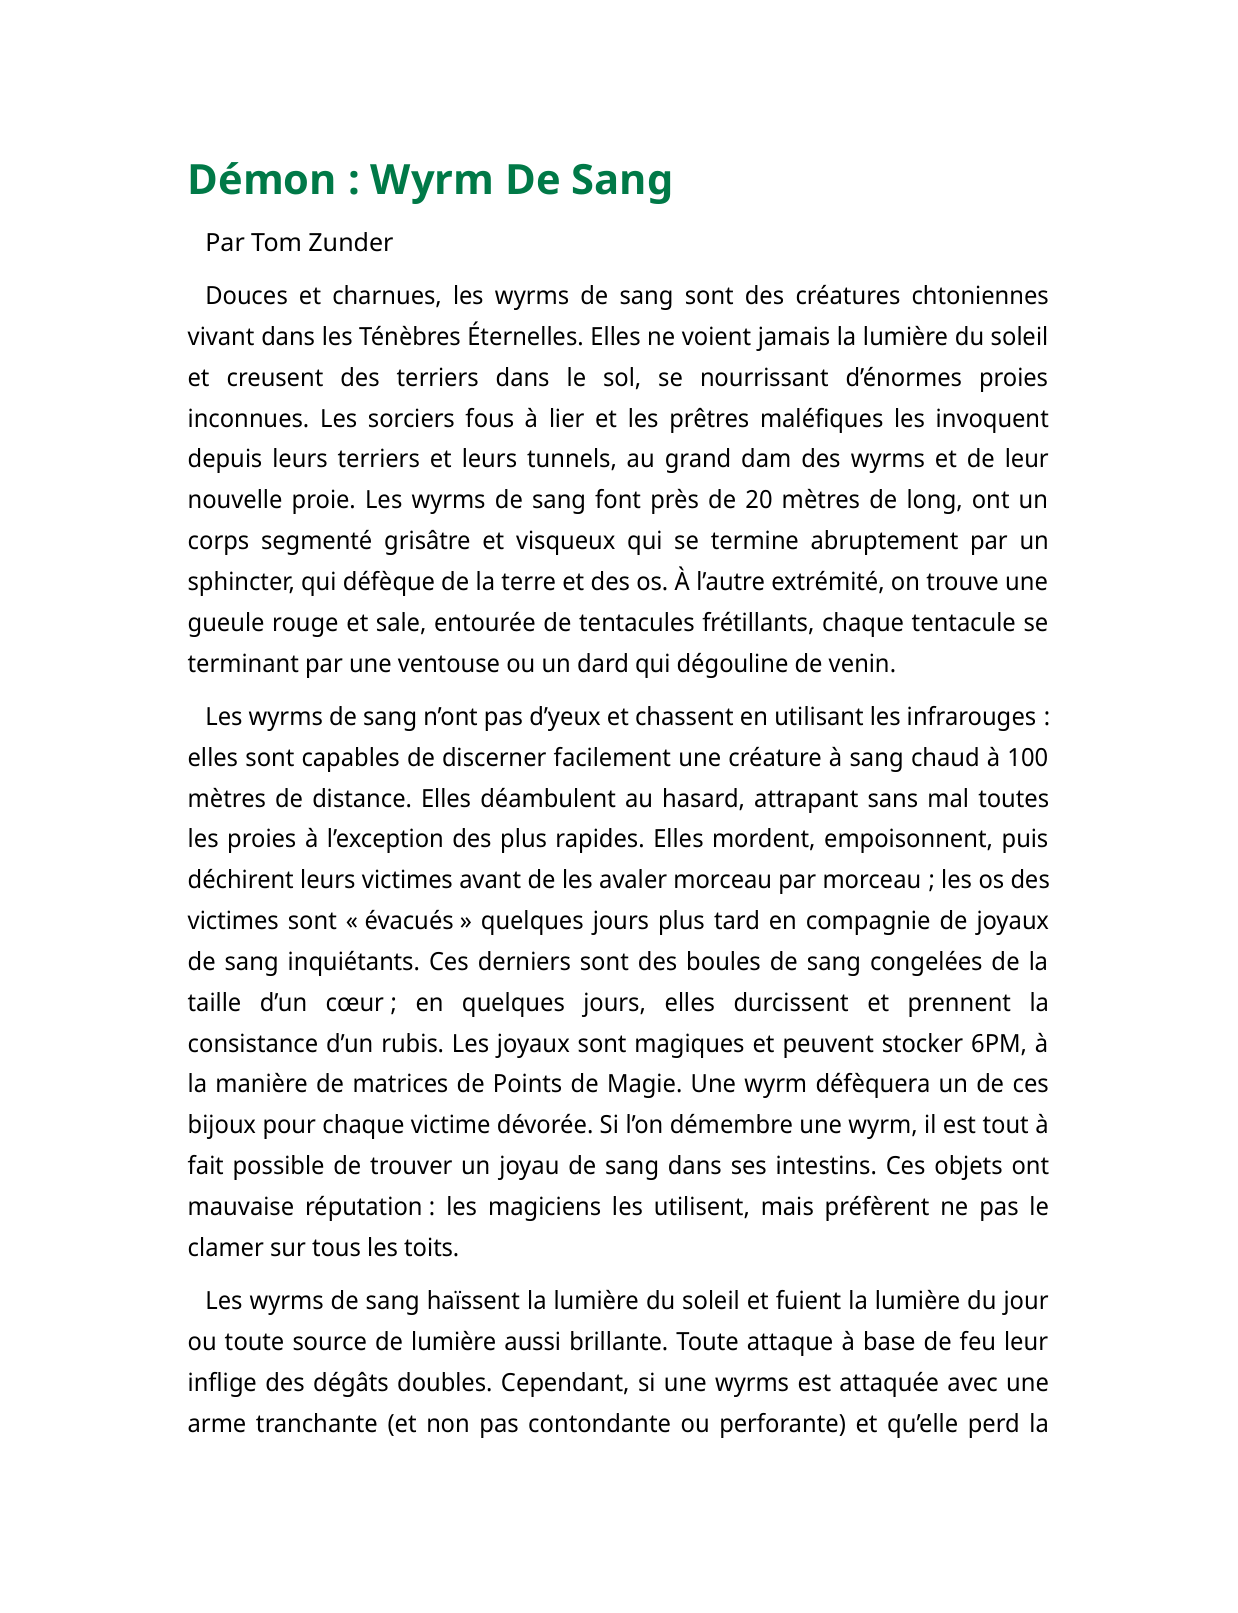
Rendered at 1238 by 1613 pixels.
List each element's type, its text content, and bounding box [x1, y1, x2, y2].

text Les wyrms de sang n’ont pas d’yeux et chassent en utilisant les infrarouges : elles sont capables de discerner facilement une créature à sang chaud à 100 mètres de distance. Elles déambulent au hasard, attrapant sans mal toutes les proies à l’exception des plus rapides. Elles mordent, empoisonnent, puis déchirent leurs victimes avant de les avaler morceau par morceau ; les os des victimes sont « évacués » quelques jours plus tard en compagnie de joyaux de sang inquiétants. Ces derniers sont des boules de sang congelées de la taille d’un cœur ; en quelques jours, elles durcissent et prennent la consistance d’un rubis. Les joyaux sont magiques et peuvent stocker 6PM, à la manière de matrices de Points de Magie. Une wyrm défèquera un de ces bijoux pour chaque victime dévorée. Si l’on démembre une wyrm, il est tout à fait possible de trouver un joyau de sang dans ses intestins. Ces objets ont mauvaise réputation : les magiciens les utilisent, mais préfèrent ne pas le clamer sur tous les toits. [187, 698, 1050, 1263]
text Démon : Wyrm De Sang [187, 150, 1050, 207]
text Par Tom Zunder [187, 224, 1050, 258]
text Douces et charnues, les wyrms de sang sont des créatures chtoniennes vivant dans les Ténèbres Éternelles. Elles ne voient jamais la lumière du soleil et creusent des terriers dans le sol, se nourrissant d’énormes proies inconnues. Les sorciers fous à lier et les prêtres maléfiques les invoquent depuis leurs terriers et leurs tunnels, au grand dam des wyrms et de leur nouvelle proie. Les wyrms de sang font près de 20 mètres de long, ont un corps segmenté grisâtre et visqueux qui se termine abruptement par un sphincter, qui défèque de la terre et des os. À l’autre extrémité, on trouve une gueule rouge et sale, entourée de tentacules frétillants, chaque tentacule se terminant par une ventouse ou un dard qui dégouline de venin. [187, 278, 1050, 679]
text Les wyrms de sang haïssent la lumière du soleil et fuient la lumière du jour ou toute source de lumière aussi brillante. Toute attaque à base de feu leur inflige des dégâts doubles. Cependant, si une wyrms est attaquée avec une arme tranchante (et non pas contondante ou perforante) et qu’elle perd la [187, 1283, 1050, 1439]
